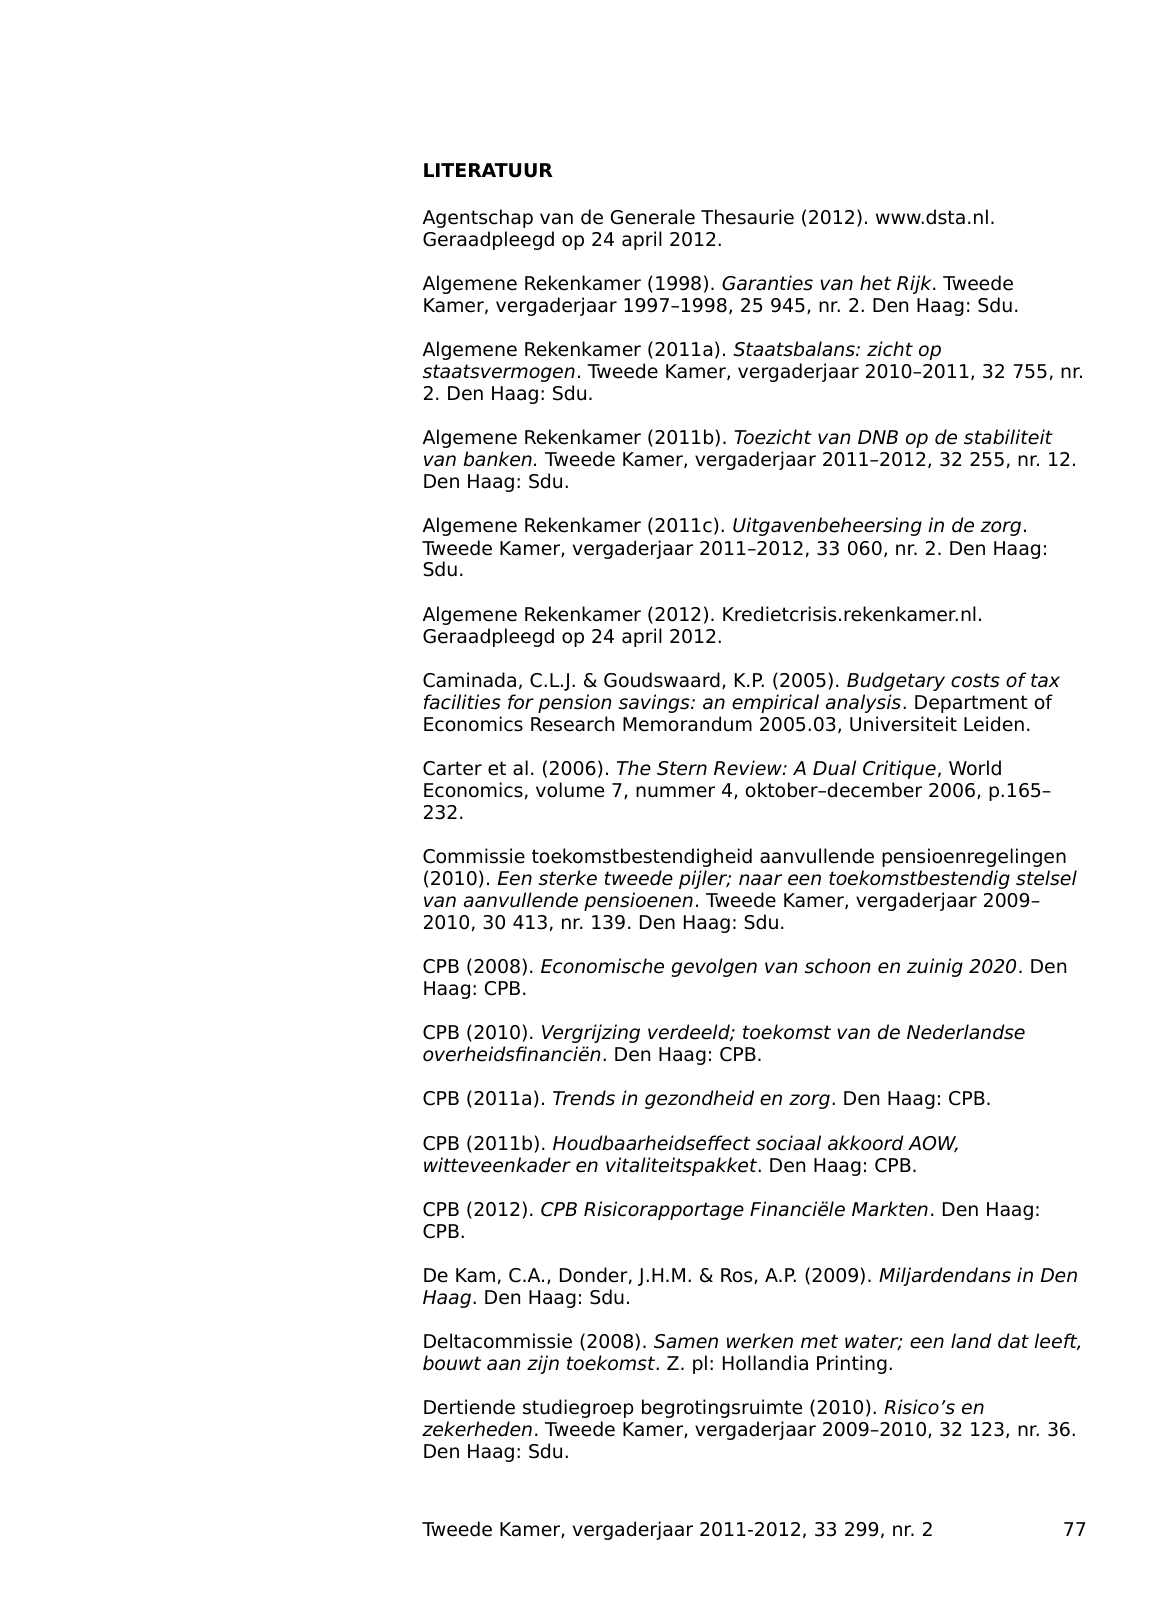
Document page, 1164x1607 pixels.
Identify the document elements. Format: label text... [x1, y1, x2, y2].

text Deltacommissie (2008). Samen werken met water; een land dat leeft, bouwt aan zijn toekomst. Z. pl: Hollandia Printing. [422, 1331, 1087, 1375]
text Algemene Rekenkamer (2011b). Toezicht van DNB op de stabiliteit van banken. Tweede Kamer, vergaderjaar 2011–2012, 32 255, nr. 12. Den Haag: Sdu. [422, 427, 1087, 493]
text Algemene Rekenkamer (1998). Garanties van het Rijk. Tweede Kamer, vergaderjaar 1997–1998, 25 945, nr. 2. Den Haag: Sdu. [422, 273, 1087, 317]
text CPB (2010). Vergrijzing verdeeld; toekomst van de Nederlandse overheidsfinanciën. Den Haag: CPB. [422, 1022, 1087, 1066]
text Dertiende studiegroep begrotingsruimte (2010). Risico’s en zekerheden. Tweede Kamer, vergaderjaar 2009–2010, 32 123, nr. 36. Den Haag: Sdu. [422, 1397, 1087, 1463]
text Commissie toekomstbestendigheid aanvullende pensioenregelingen (2010). Een sterke tweede pijler; naar een toekomstbestendig stelsel van aanvullende pensioenen. Tweede Kamer, vergaderjaar 2009–2010, 30 413, nr. 139. Den Haag: Sdu. [422, 846, 1087, 934]
text Carter et al. (2006). The Stern Review: A Dual Critique, World Economics, volume 7, nummer 4, oktober–december 2006, p.165–232. [422, 758, 1087, 824]
text CPB (2011b). Houdbaarheidseffect sociaal akkoord AOW, witteveenkader en vitaliteitspakket. Den Haag: CPB. [422, 1132, 1087, 1176]
text Algemene Rekenkamer (2011c). Uitgavenbeheersing in de zorg. Tweede Kamer, vergaderjaar 2011–2012, 33 060, nr. 2. Den Haag: Sdu. [422, 515, 1087, 581]
text Algemene Rekenkamer (2012). Kredietcrisis.rekenkamer.nl. Geraadpleegd op 24 april 2012. [422, 603, 1087, 647]
text Agentschap van de Generale Thesaurie (2012). www.dsta.nl. Geraadpleegd op 24 april 2012. [422, 207, 1087, 251]
text Algemene Rekenkamer (2011a). Staatsbalans: zicht op staatsvermogen. Tweede Kamer, vergaderjaar 2010–2011, 32 755, nr. 2. Den Haag: Sdu. [422, 339, 1087, 405]
text Caminada, C.L.J. & Goudswaard, K.P. (2005). Budgetary costs of tax facilities for pension savings: an empirical analysis. Department of Economics Research Memorandum 2005.03, Universiteit Leiden. [422, 670, 1087, 736]
text De Kam, C.A., Donder, J.H.M. & Ros, A.P. (2009). Miljardendans in Den Haag. Den Haag: Sdu. [422, 1265, 1087, 1309]
subtitle LITERATUUR [422, 160, 1087, 182]
text CPB (2011a). Trends in gezondheid en zorg. Den Haag: CPB. [422, 1088, 1087, 1110]
text CPB (2012). CPB Risicorapportage Financiële Markten. Den Haag: CPB. [422, 1199, 1087, 1243]
text CPB (2008). Economische gevolgen van schoon en zuinig 2020. Den Haag: CPB. [422, 956, 1087, 1000]
